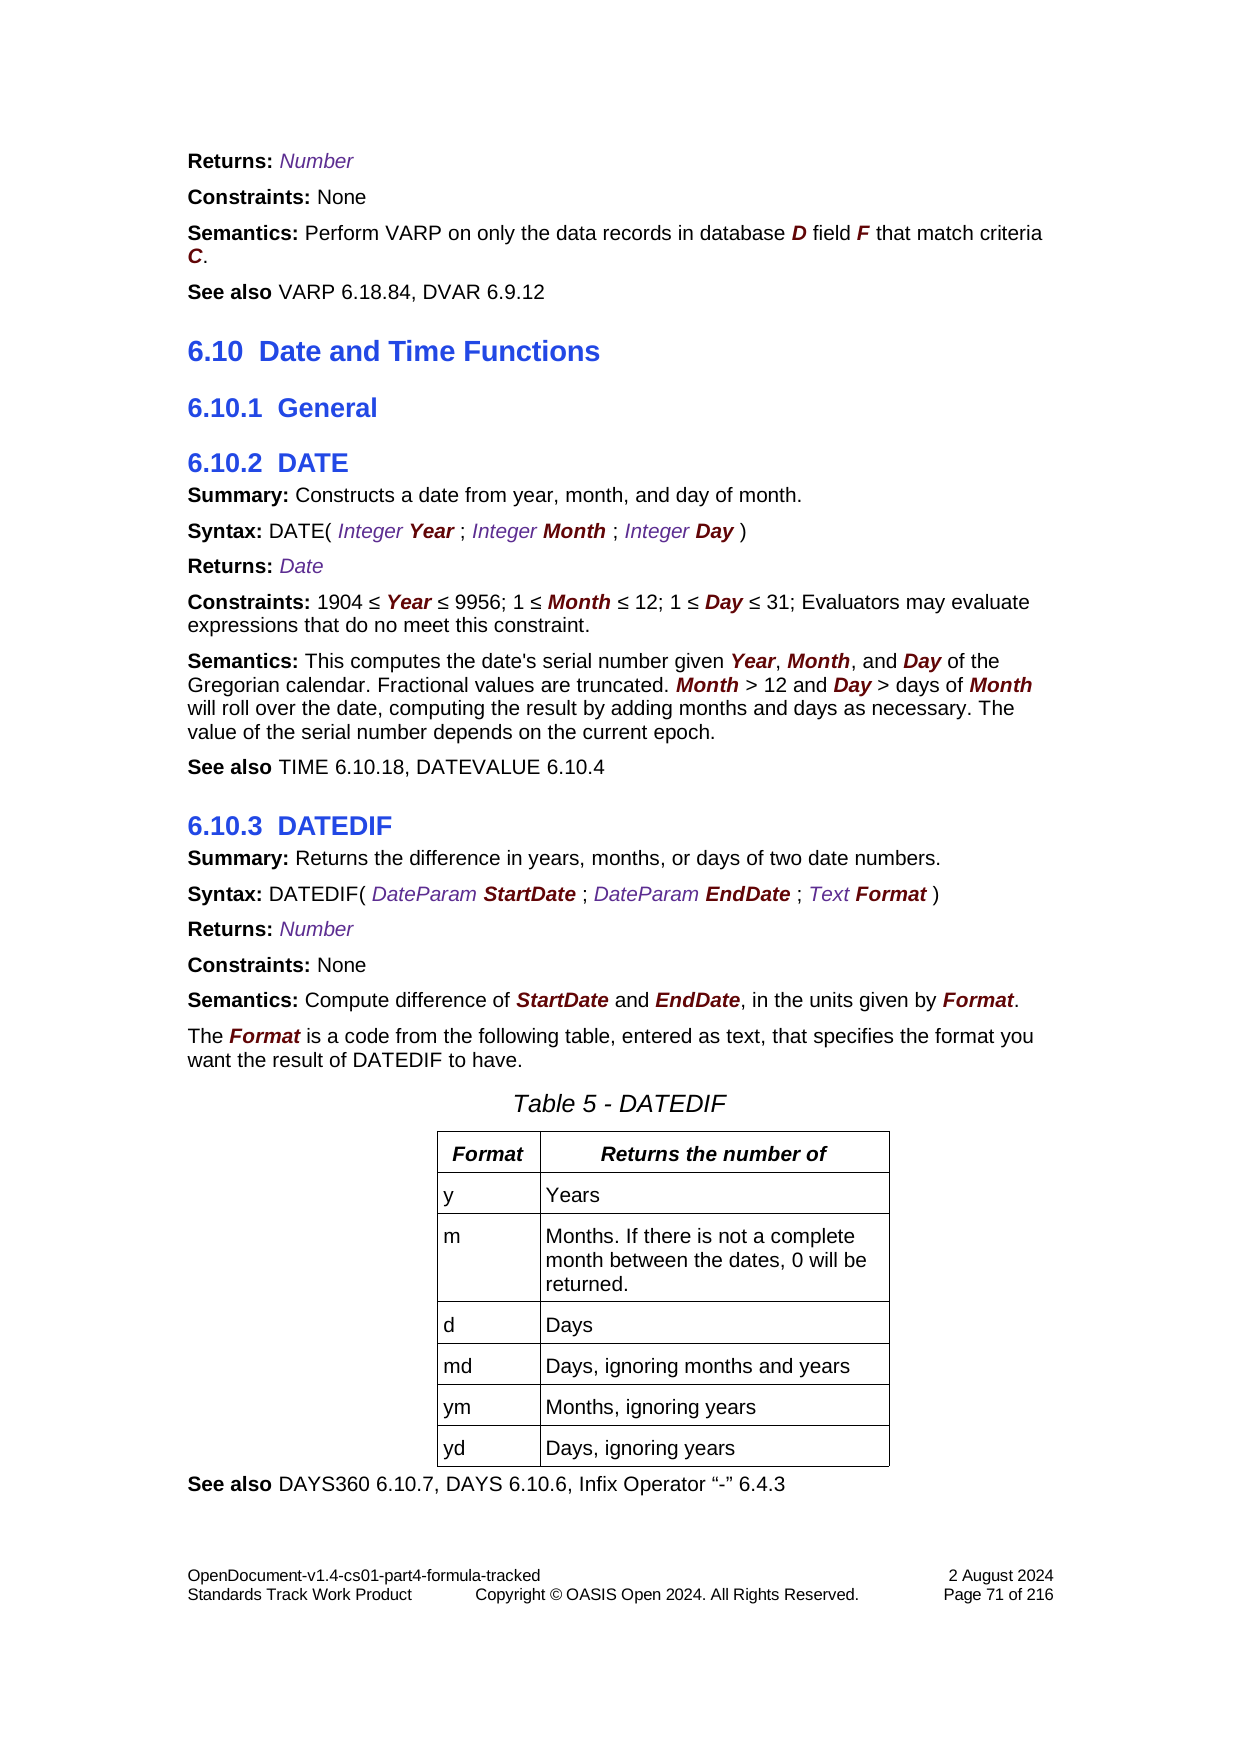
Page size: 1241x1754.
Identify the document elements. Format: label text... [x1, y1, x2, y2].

table_cell Months, ignoring years [541, 1385, 889, 1425]
table_header Format [438, 1132, 540, 1172]
table_cell m [438, 1214, 540, 1301]
table_cell y [438, 1173, 540, 1213]
text Returns: Number [187, 150, 1053, 173]
text Syntax: DATE( Integer Year ; Integer Month ; Integer Day ) [187, 519, 1053, 543]
text See also VARP 6.18.84, DVAR 6.9.12 [187, 280, 1053, 304]
text Table 5 - DATEDIF [187, 1090, 1053, 1118]
table_cell Days [541, 1302, 889, 1342]
table_cell d [438, 1302, 540, 1342]
subtitle DATE [187, 447, 1053, 477]
subtitle DATEDIF [187, 810, 1053, 840]
text Summary: Constructs a date from year, month, and day of month. [187, 483, 1053, 507]
table_cell md [438, 1344, 540, 1383]
table_cell ym [438, 1385, 540, 1425]
table_cell Days, ignoring years [541, 1426, 889, 1466]
subtitle Date and Time Functions [187, 335, 1053, 367]
text See also DAYS360 6.10.7, DAYS 6.10.6, Infix Operator “-” 6.4.3 [187, 1472, 1053, 1496]
text Constraints: 1904 ≤ Year ≤ 9956; 1 ≤ Month ≤ 12; 1 ≤ Day ≤ 31; Evaluators may evaluate expressions that do no meet this constraint. [187, 590, 1053, 637]
text Semantics: Compute difference of StartDate and EndDate, in the units given by Format. [187, 989, 1053, 1012]
text Constraints: None [187, 186, 1053, 209]
table_cell Days, ignoring months and years [541, 1344, 889, 1383]
text Returns: Number [187, 918, 1053, 941]
text The Format is a code from the following table, entered as text, that specifies the format you want the result of DATEDIF to have. [187, 1024, 1053, 1072]
text Semantics: This computes the date's serial number given Year, Month, and Day of the Gregorian calendar. Fractional values are truncated. Month > 12 and Day > days of Month will roll over the date, computing the result by adding months and days as necessary. The value of the serial number depends on the current epoch. [187, 649, 1053, 744]
table_cell Months. If there is not a complete month between the dates, 0 will be returned. [541, 1214, 889, 1301]
text See also TIME 6.10.18, DATEVALUE 6.10.4 [187, 756, 1053, 779]
text Summary: Returns the difference in years, months, or days of two date numbers. [187, 846, 1053, 870]
text Semantics: Perform VARP on only the data records in database D field F that match criteria C. [187, 221, 1053, 268]
table_cell Years [541, 1173, 889, 1213]
table_cell yd [438, 1426, 540, 1466]
text Constraints: None [187, 953, 1053, 977]
text Syntax: DATEDIF( DateParam StartDate ; DateParam EndDate ; Text Format ) [187, 882, 1053, 906]
text Returns: Date [187, 555, 1053, 578]
table_header Returns the number of [541, 1132, 889, 1172]
subtitle General [187, 392, 1053, 422]
